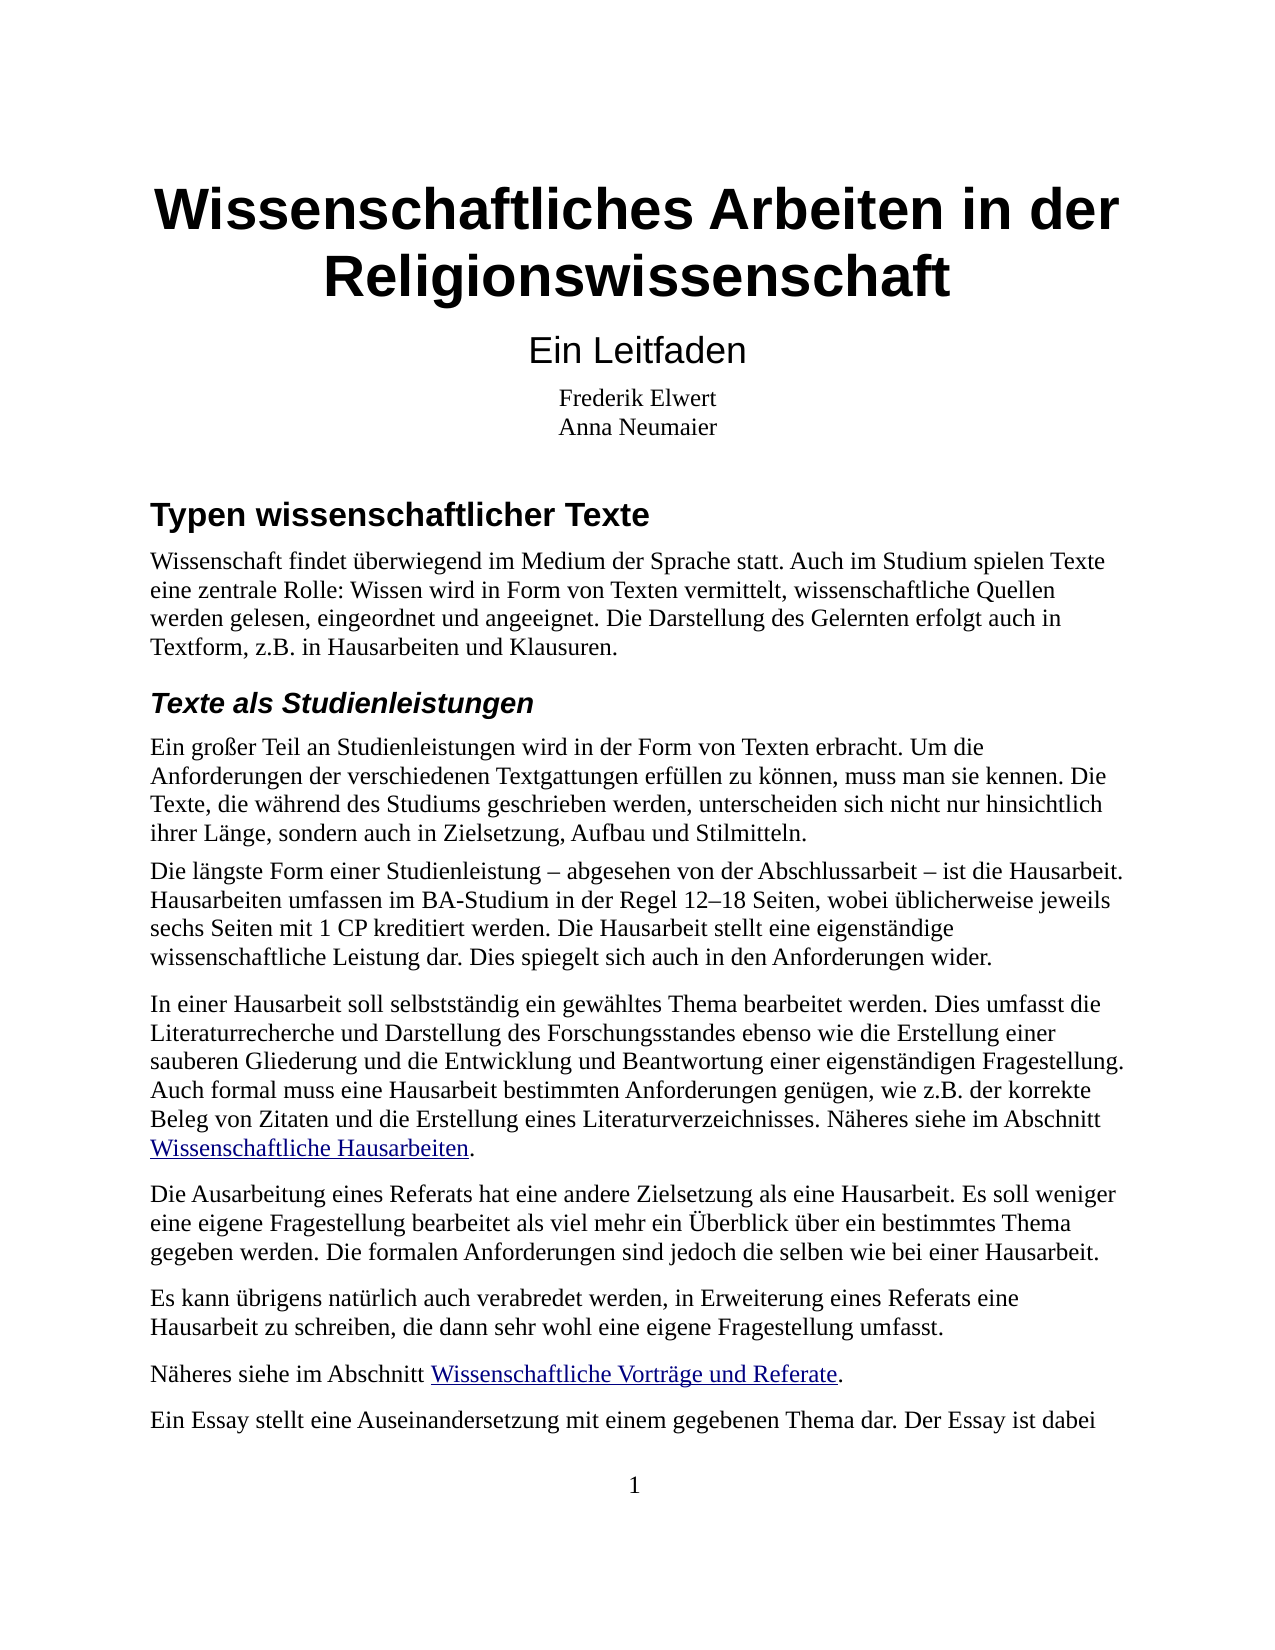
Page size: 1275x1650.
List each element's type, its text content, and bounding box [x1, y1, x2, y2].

text Die Ausarbeitung eines Referats hat eine andere Zielsetzung als eine Hausarbeit. Es soll weniger eine eigene Fragestellung bearbeitet als viel mehr ein Überblick über ein bestimmtes Thema gegeben werden. Die formalen Anforderungen sind jedoch die selben wie bei einer Hausarbeit. [150, 1179, 1125, 1266]
text Frederik Elwert [150, 383, 1125, 412]
subtitle Typen wissenschaftlicher Texte [150, 495, 1125, 533]
text In einer Hausarbeit soll selbstständig ein gewähltes Thema bearbeitet werden. Dies umfasst die Literaturrecherche und Darstellung des Forschungsstandes ebenso wie die Erstellung einer sauberen Gliederung und die Entwicklung und Beantwortung einer eigenständigen Fragestellung. Auch formal muss eine Hausarbeit bestimmten Anforderungen genügen, wie z.B. der korrekte Beleg von Zitaten und die Erstellung eines Literaturverzeichnisses. Näheres siehe im Abschnitt Wissenschaftliche Hausarbeiten. [150, 989, 1125, 1161]
text Näheres siehe im Abschnitt Wissenschaftliche Vorträge und Referate. [150, 1359, 1125, 1388]
text Es kann übrigens natürlich auch verabredet werden, in Erweiterung eines Referats eine Hausarbeit zu schreiben, die dann sehr wohl eine eigene Fragestellung umfasst. [150, 1283, 1125, 1341]
subtitle Texte als Studienleistungen [150, 686, 1125, 719]
text Ein Essay stellt eine Auseinandersetzung mit einem gegebenen Thema dar. Der Essay ist dabei [150, 1406, 1125, 1434]
text Ein großer Teil an Studienleistungen wird in der Form von Texten erbracht. Um die Anforderungen der verschiedenen Textgattungen erfüllen zu können, muss man sie kennen. Die Texte, die während des Studiums geschrieben werden, unterscheiden sich nicht nur hinsichtlich ihrer Länge, sondern auch in Zielsetzung, Aufbau und Stilmitteln. [150, 732, 1125, 847]
title Wissenschaftliches Arbeiten in der Religionswissenschaft [150, 175, 1125, 309]
text Anna Neumaier [150, 412, 1125, 441]
text Wissenschaft findet überwiegend im Medium der Sprache statt. Auch im Studium spielen Texte eine zentrale Rolle: Wissen wird in Form von Texten vermittelt, wissenschaftliche Quellen werden gelesen, eingeordnet und angeeignet. Die Darstellung des Gelernten erfolgt auch in Textform, z.B. in Hausarbeiten und Klausuren. [150, 546, 1125, 661]
text Die längste Form einer Studienleistung – abgesehen von der Abschlussarbeit – ist die Hausarbeit. Hausarbeiten umfassen im BA-Studium in der Regel 12–18 Seiten, wobei üblicherweise jeweils sechs Seiten mit 1 CP kreditiert werden. Die Hausarbeit stellt eine eigenständige wissenschaftliche Leistung dar. Dies spiegelt sich auch in den Anforderungen wider. [150, 856, 1125, 971]
subtitle Ein Leitfaden [150, 328, 1125, 371]
